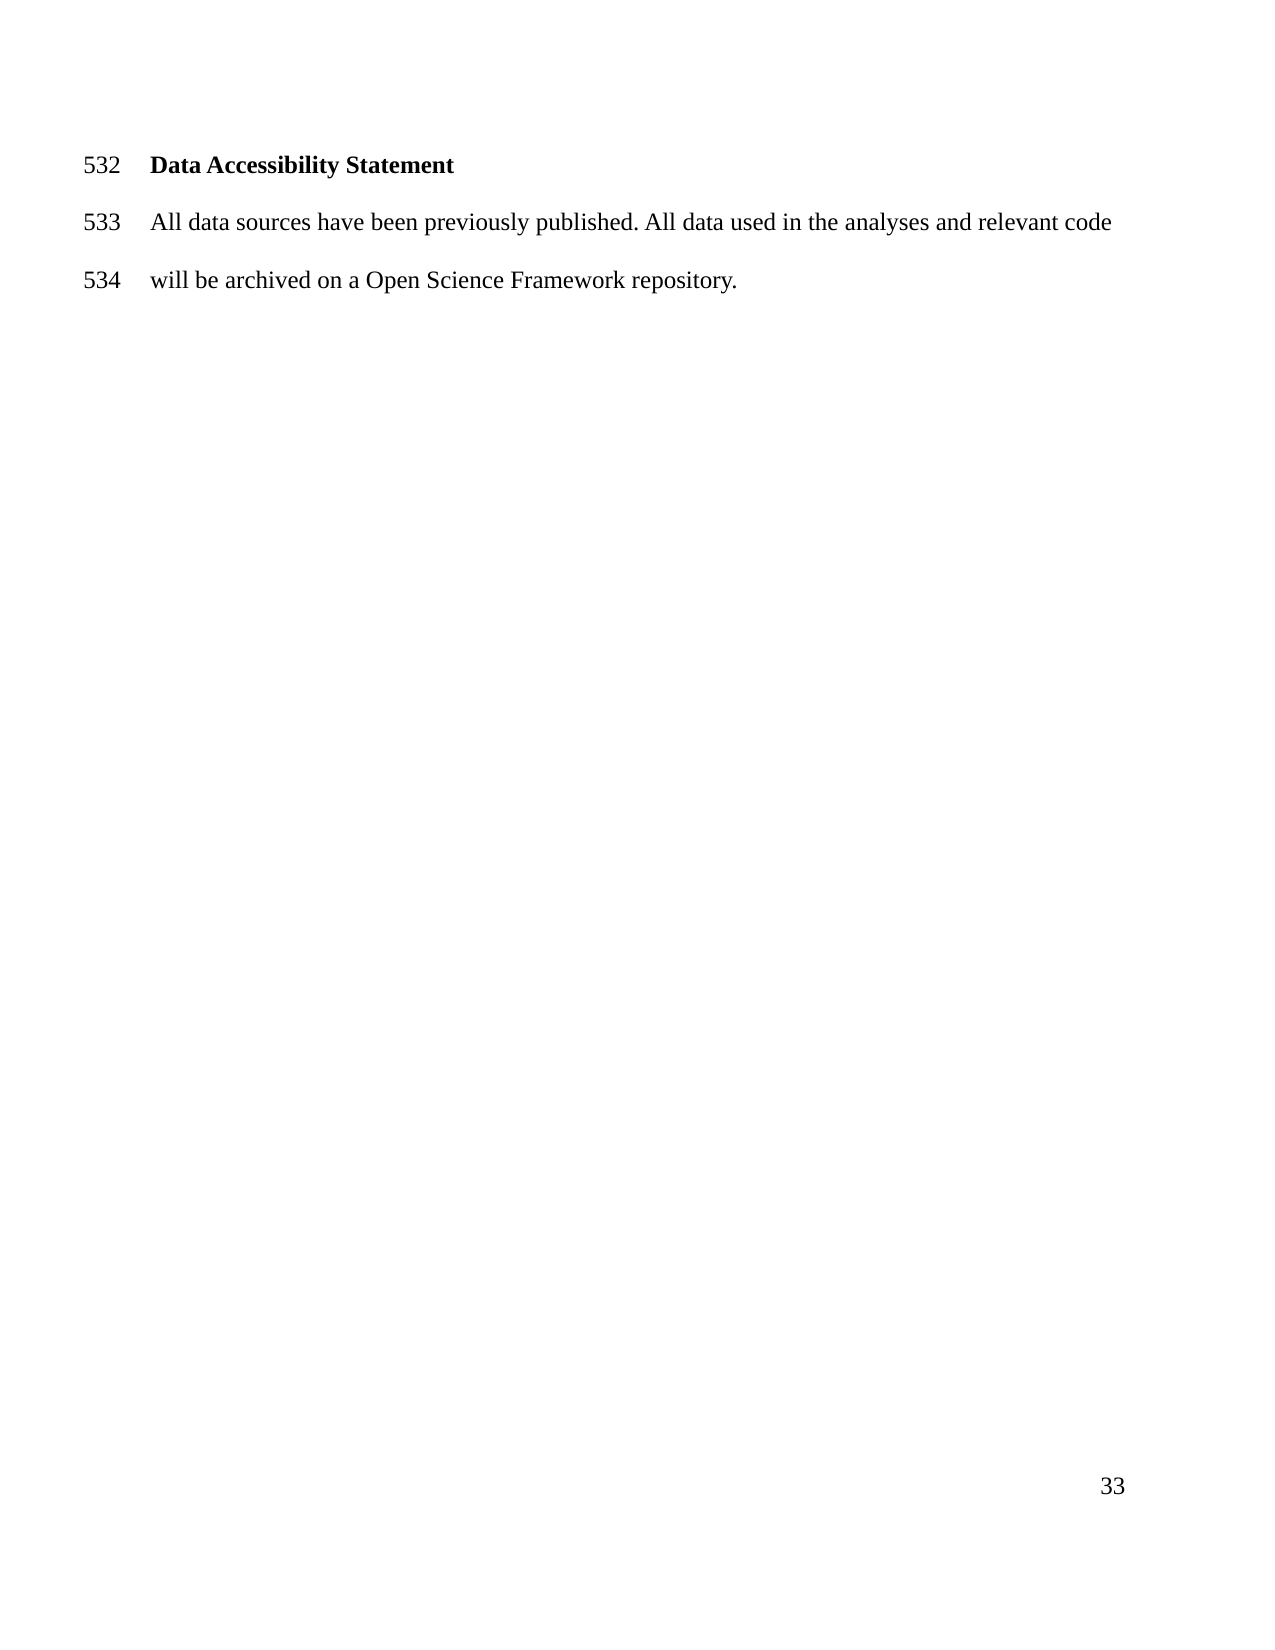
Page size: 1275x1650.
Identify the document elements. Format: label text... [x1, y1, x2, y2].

text All data sources have been previously published. All data used in the analyses and relevant code will be archived on a Open Science Framework repository. [150, 207, 1125, 294]
text Data Accessibility Statement [150, 150, 1125, 179]
